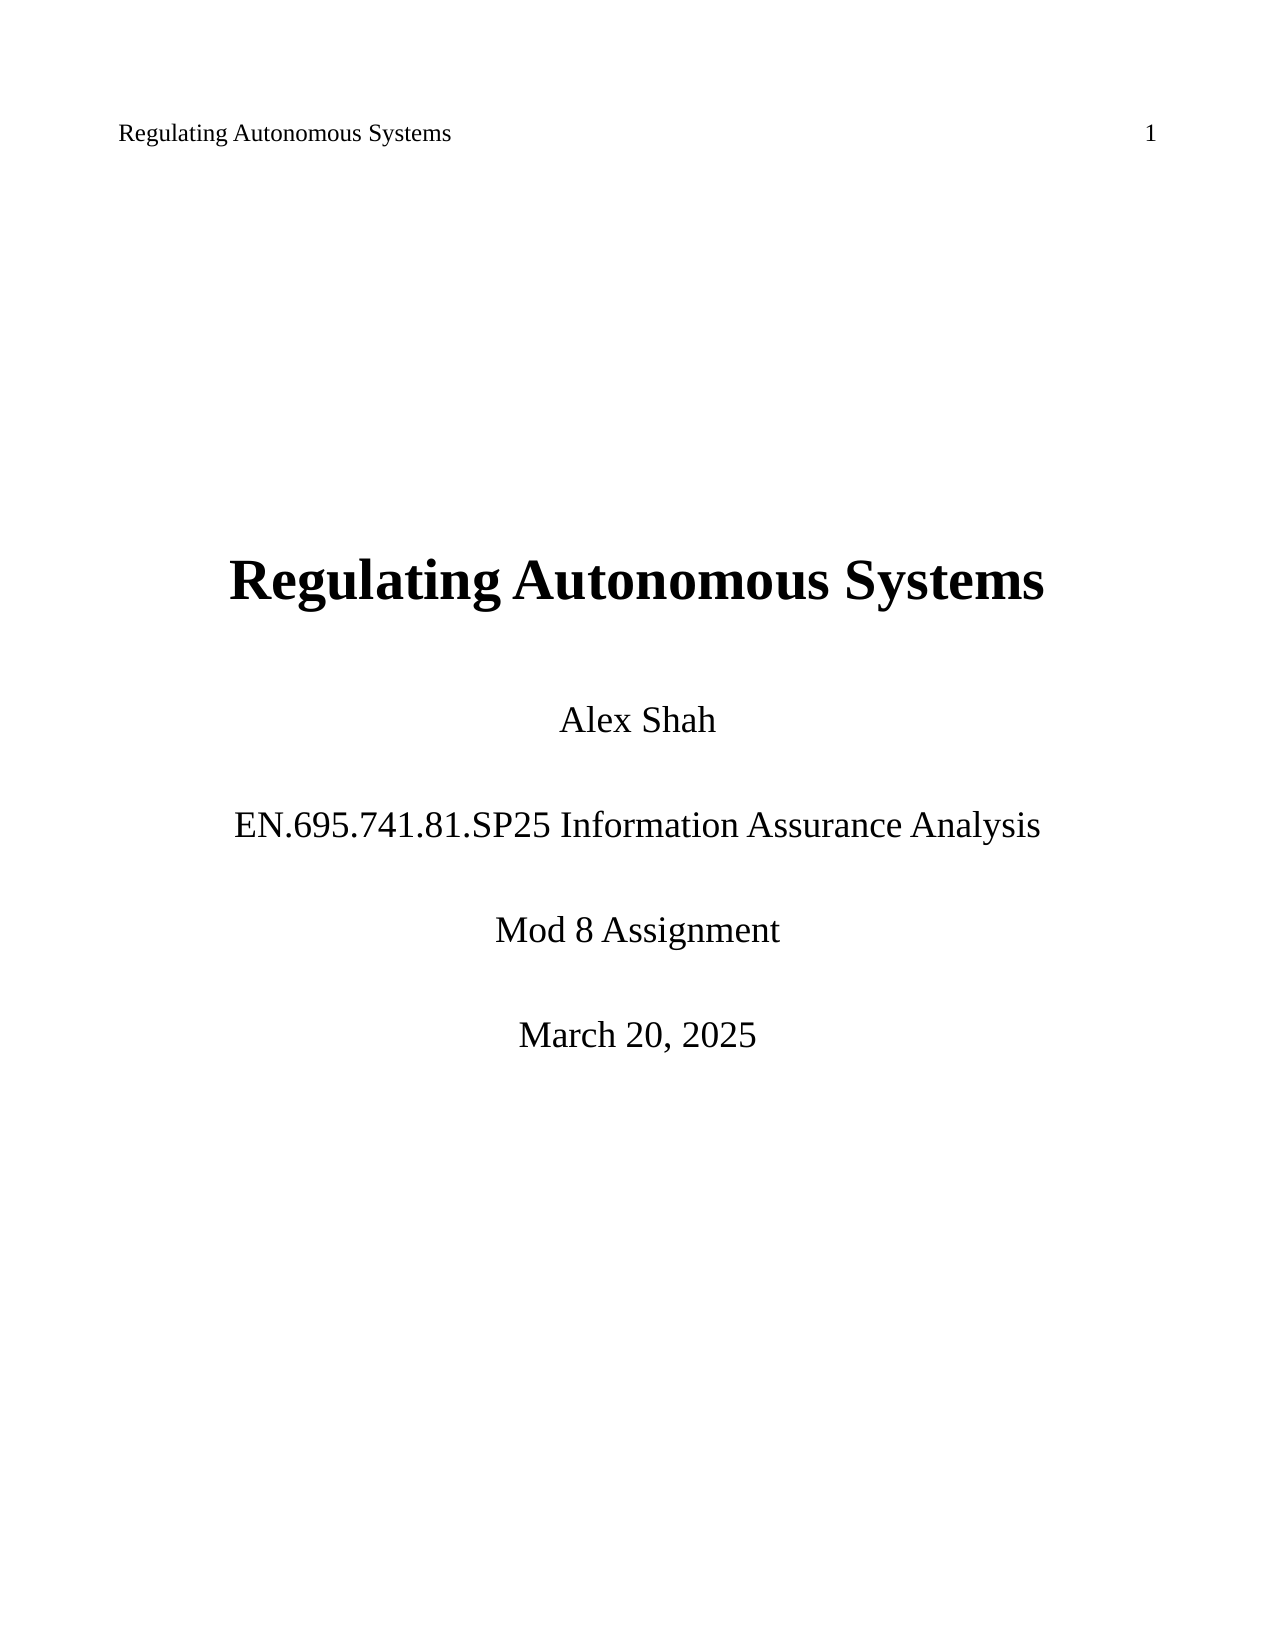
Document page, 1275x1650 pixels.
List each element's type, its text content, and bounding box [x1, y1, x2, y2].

subtitle Alex Shah [118, 698, 1157, 741]
title Regulating Autonomous Systems [118, 545, 1157, 612]
subtitle March 20, 2025 [118, 1013, 1157, 1056]
subtitle Mod 8 Assignment [118, 908, 1157, 951]
subtitle EN.695.741.81.SP25 Information Assurance Analysis [118, 803, 1157, 846]
